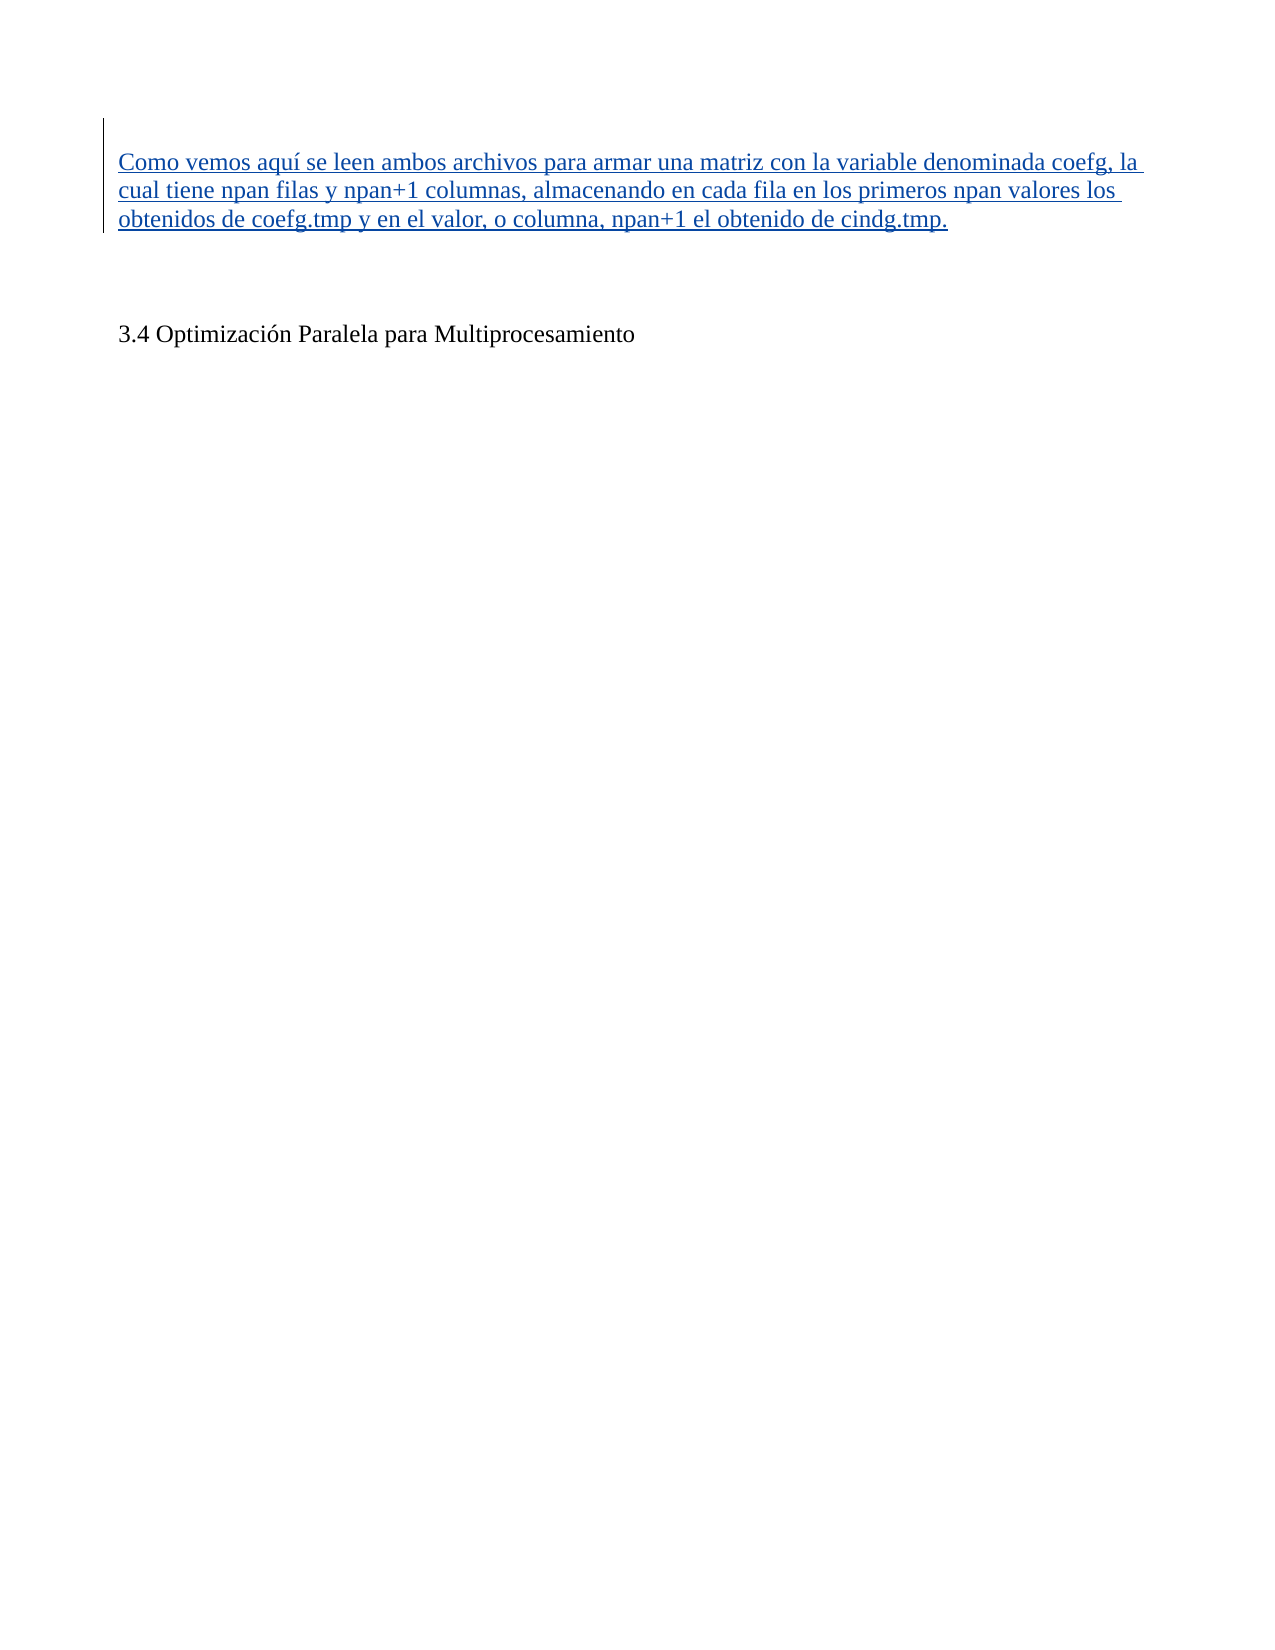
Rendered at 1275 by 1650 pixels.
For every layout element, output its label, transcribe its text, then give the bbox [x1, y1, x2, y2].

text Como vemos aquí se leen ambos archivos para armar una matriz con la variable denominada coefg, la cual tiene npan filas y npan+1 columnas, almacenando en cada fila en los primeros npan valores los obtenidos de coefg.tmp y en el valor, o columna, npan+1 el obtenido de cindg.tmp. [118, 147, 1157, 233]
text 3.4 Optimización Paralela para Multiprocesamiento [118, 319, 1157, 348]
